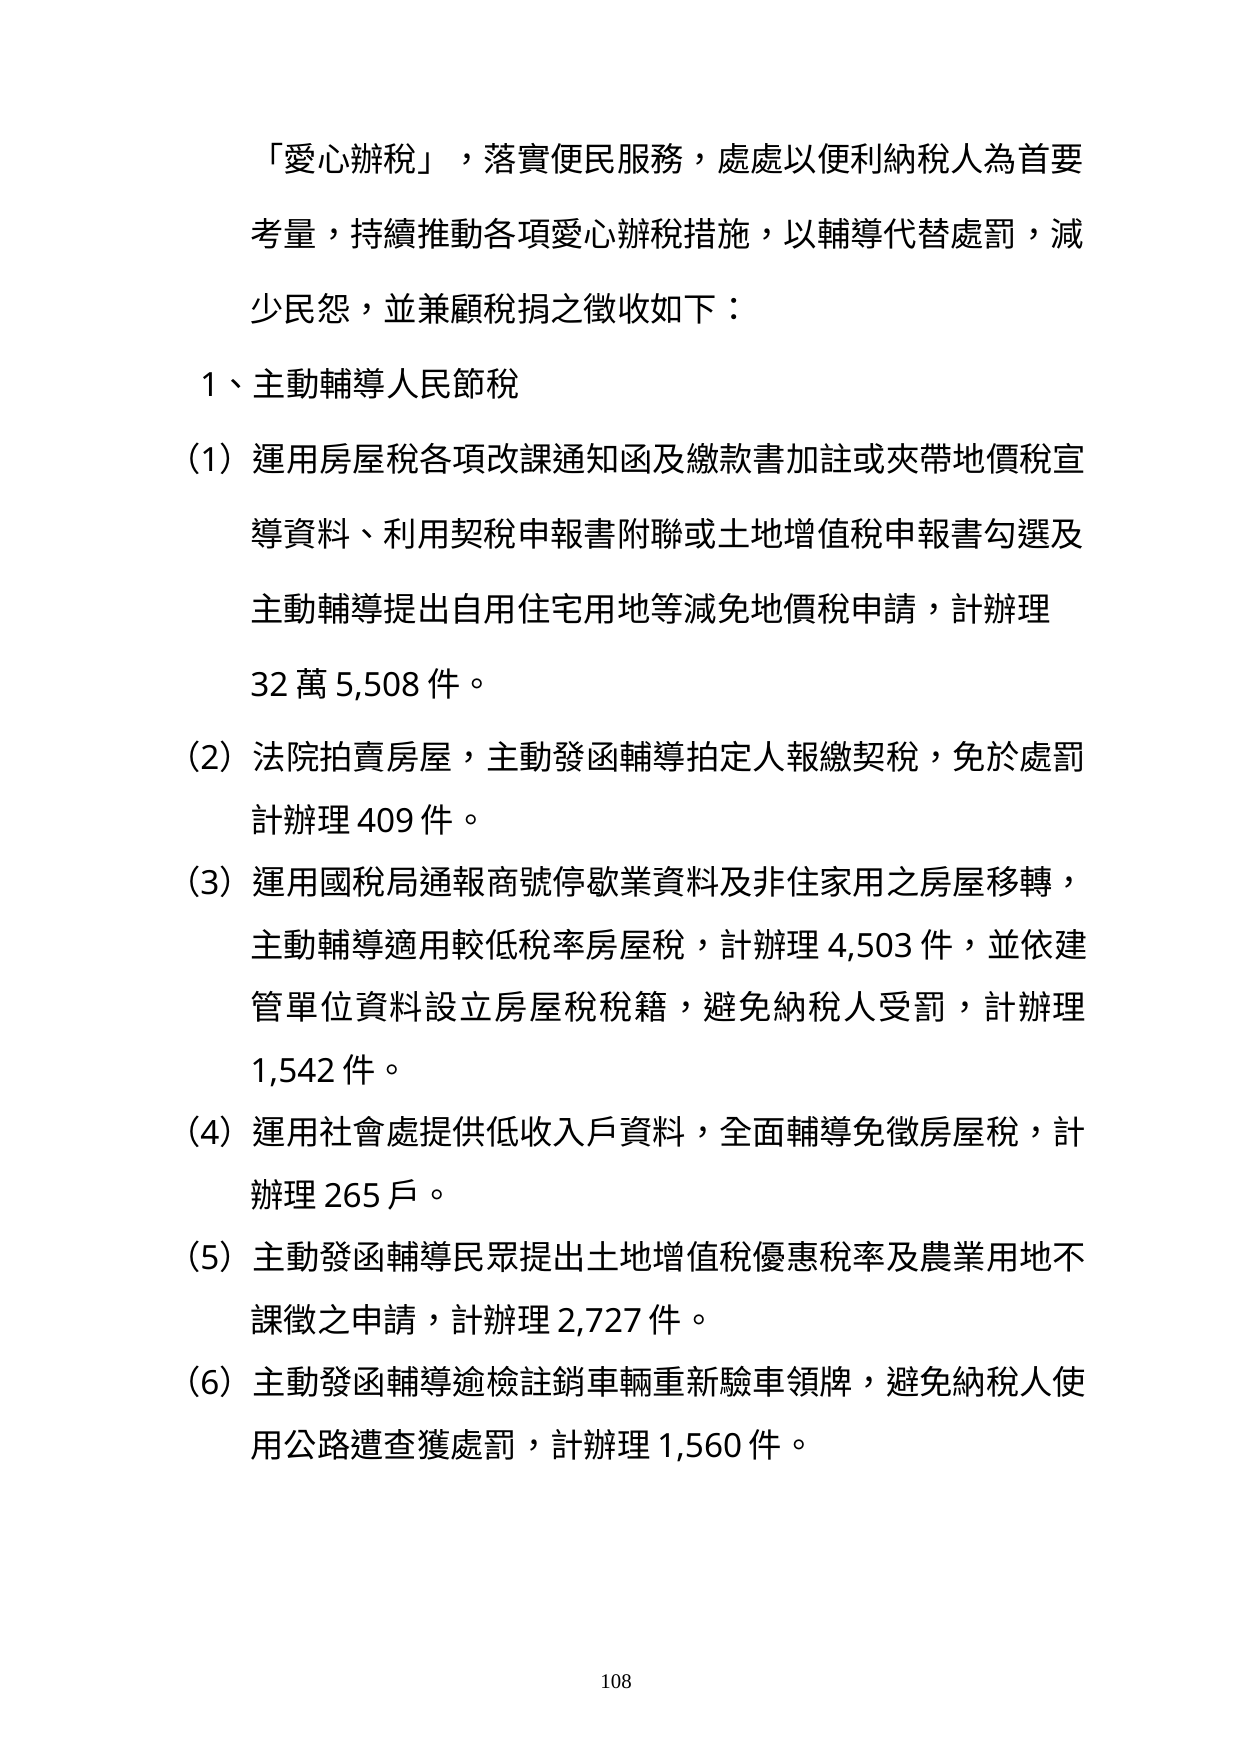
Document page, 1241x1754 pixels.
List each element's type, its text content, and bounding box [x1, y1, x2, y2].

text （2）法院拍賣房屋，主動發函輔導拍定人報繳契稅，免於處罰計辦理409件。 [167, 720, 1087, 845]
text （4）運用社會處提供低收入戶資料，全面輔導免徵房屋稅，計辦理265戶。 [167, 1095, 1087, 1220]
text （6）主動發函輔導逾檢註銷車輛重新驗車領牌，避免納稅人使用公路遭查獲處罰，計辦理1,560件。 [167, 1345, 1087, 1470]
text 1、主動輔導人民節稅 [150, 345, 1087, 420]
text （1）運用房屋稅各項改課通知函及繳款書加註或夾帶地價稅宣導資料、利用契稅申報書附聯或土地增值稅申報書勾選及主動輔導提出自用住宅用地等減免地價稅申請，計辦理32萬5,508件。 [167, 420, 1087, 720]
text 「愛心辦稅」，落實便民服務，處處以便利納稅人為首要考量，持續推動各項愛心辦稅措施，以輔導代替處罰，減少民怨，並兼顧稅捐之徵收如下： [250, 120, 1087, 345]
text （5）主動發函輔導民眾提出土地增值稅優惠稅率及農業用地不課徵之申請，計辦理2,727件。 [167, 1220, 1087, 1345]
text （3）運用國稅局通報商號停歇業資料及非住家用之房屋移轉，主動輔導適用較低稅率房屋稅，計辦理4,503件，並依建管單位資料設立房屋稅稅籍，避免納稅人受罰，計辦理1,542件。 [167, 845, 1087, 1095]
